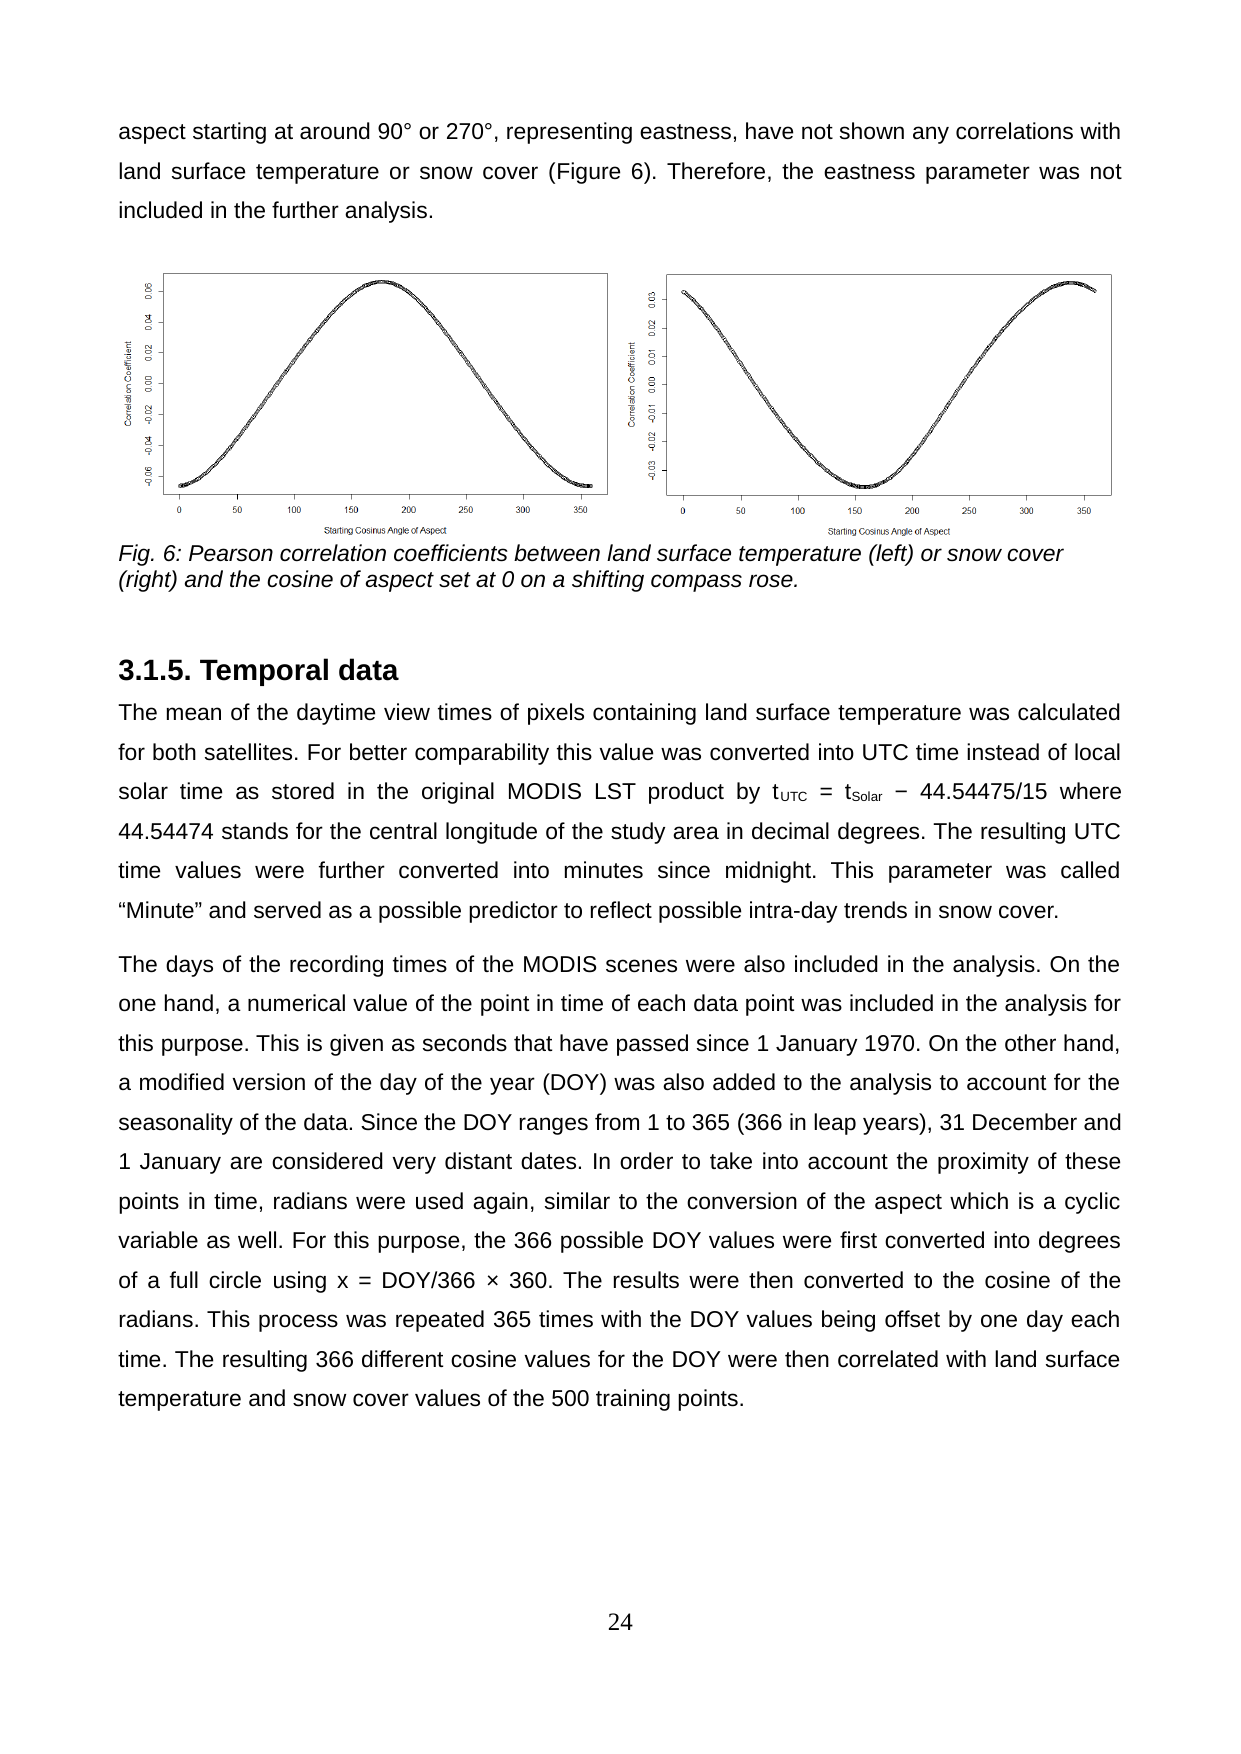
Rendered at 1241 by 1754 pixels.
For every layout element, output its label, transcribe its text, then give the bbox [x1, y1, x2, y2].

text aspect starting at around 90° or 270°, representing eastness, have not shown any correlations with land surface temperature or snow cover (Figure 6). Therefore, the eastness parameter was not included in the further analysis. [118, 118, 1122, 223]
picture [118, 262, 1123, 540]
text The mean of the daytime view times of pixels containing land surface temperature was calculated for both satellites. For better comparability this value was converted into UTC time instead of local solar time as stored in the original MODIS LST product by tUTC = tSolar − 44.54475/15 where 44.54474 stands for the central longitude of the study area in decimal degrees. The resulting UTC time values were further converted into minutes since midnight. This parameter was called “Minute” and served as a possible predictor to reflect possible intra-day trends in snow cover. [118, 699, 1122, 923]
subtitle 3.1.5. Temporal data [118, 653, 1122, 687]
text Fig. 6: Pearson correlation coefficients between land surface temperature (left) or snow cover (right) and the cosine of aspect set at 0 on a shifting compass rose. [118, 540, 1122, 592]
text The days of the recording times of the MODIS scenes were also included in the analysis. On the one hand, a numerical value of the point in time of each data point was included in the analysis for this purpose. This is given as seconds that have passed since 1 January 1970. On the other hand, a modified version of the day of the year (DOY) was also added to the analysis to account for the seasonality of the data. Since the DOY ranges from 1 to 365 (366 in leap years), 31 December and 1 January are considered very distant dates. In order to take into account the proximity of these points in time, radians were used again, similar to the conversion of the aspect which is a cyclic variable as well. For this purpose, the 366 possible DOY values were first converted into degrees of a full circle using x = DOY/366 × 360. The results were then converted to the cosine of the radians. This process was repeated 365 times with the DOY values being offset by one day each time. The resulting 366 different cosine values for the DOY were then correlated with land surface temperature and snow cover values of the 500 training points. [118, 951, 1122, 1411]
